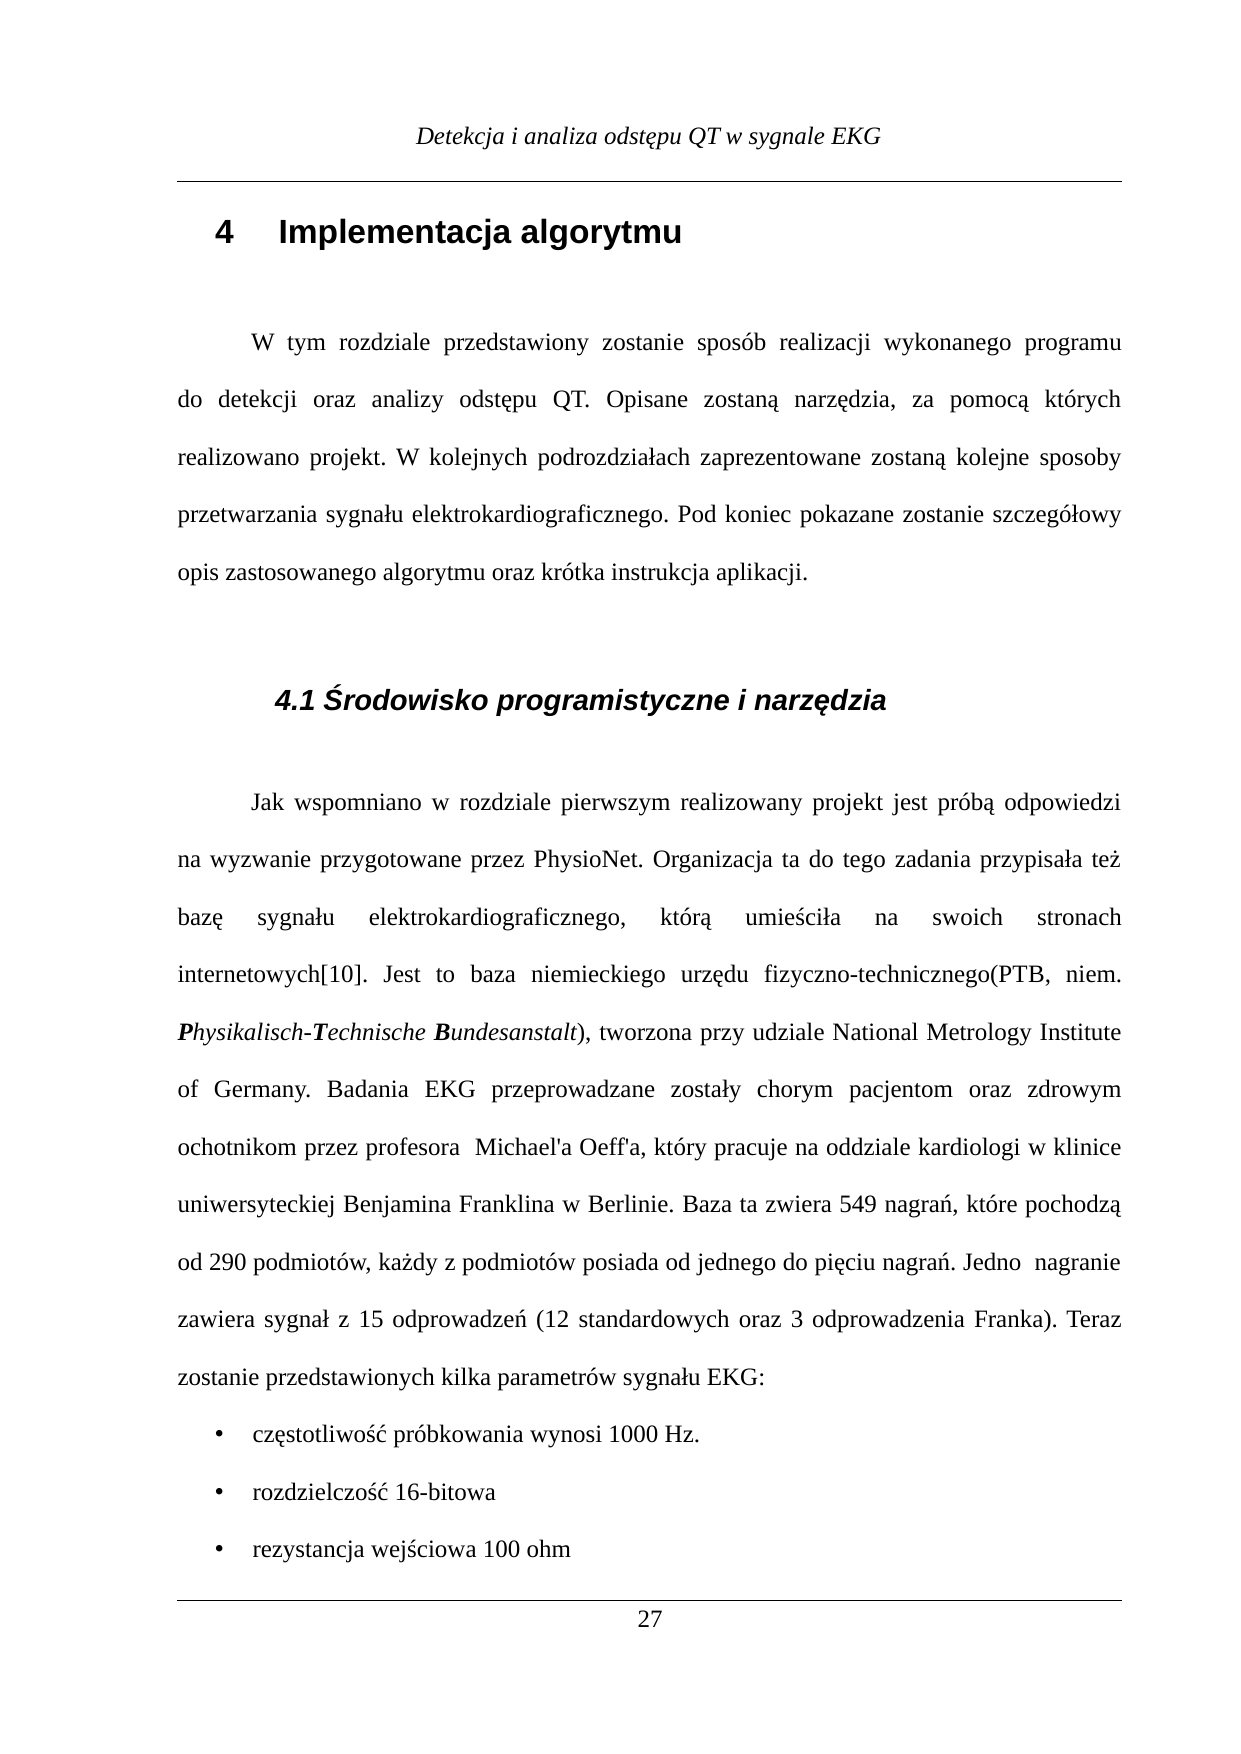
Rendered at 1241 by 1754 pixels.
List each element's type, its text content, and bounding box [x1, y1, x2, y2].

text W tym rozdziale przedstawiony zostanie sposób realizacji wykonanego programu do detekcji oraz analizy odstępu QT. Opisane zostaną narzędzia, za pomocą których realizowano projekt. W kolejnych podrozdziałach zaprezentowane zostaną kolejne sposoby przetwarzania sygnału elektrokardiograficznego. Pod koniec pokazane zostanie szczegółowy opis zastosowanego algorytmu oraz krótka instrukcja aplikacji. [177, 313, 1122, 586]
list rezystancja wejściowa 100 ohm [215, 1520, 1122, 1563]
list częstotliwość próbkowania wynosi 1000 Hz. [215, 1405, 1122, 1448]
subtitle Implementacja algorytmu [215, 212, 1122, 251]
list rozdzielczość 16-bitowa [215, 1463, 1122, 1506]
text Jak wspomniano w rozdziale pierwszym realizowany projekt jest próbą odpowiedzi na wyzwanie przygotowane przez PhysioNet. Organizacja ta do tego zadania przypisała też bazę sygnału elektrokardiograficznego, którą umieściła na swoich stronach internetowych[10]. Jest to baza niemieckiego urzędu fizyczno-technicznego(PTB, niem. Physikalisch-Technische Bundesanstalt), tworzona przy udziale National Metrology Institute of Germany. Badania EKG przeprowadzane zostały chorym pacjentom oraz zdrowym ochotnikom przez profesora Michael'a Oeff'a, który pracuje na oddziale kardiologi w klinice uniwersyteckiej Benjamina Franklina w Berlinie. Baza ta zwiera 549 nagrań, które pochodzą od 290 podmiotów, każdy z podmiotów posiada od jednego do pięciu nagrań. Jedno nagranie zawiera sygnał z 15 odprowadzeń (12 standardowych oraz 3 odprowadzenia Franka). Teraz zostanie przedstawionych kilka parametrów sygnału EKG: [177, 773, 1122, 1391]
subtitle 4.1 Środowisko programistyczne i narzędzia [215, 683, 1122, 716]
